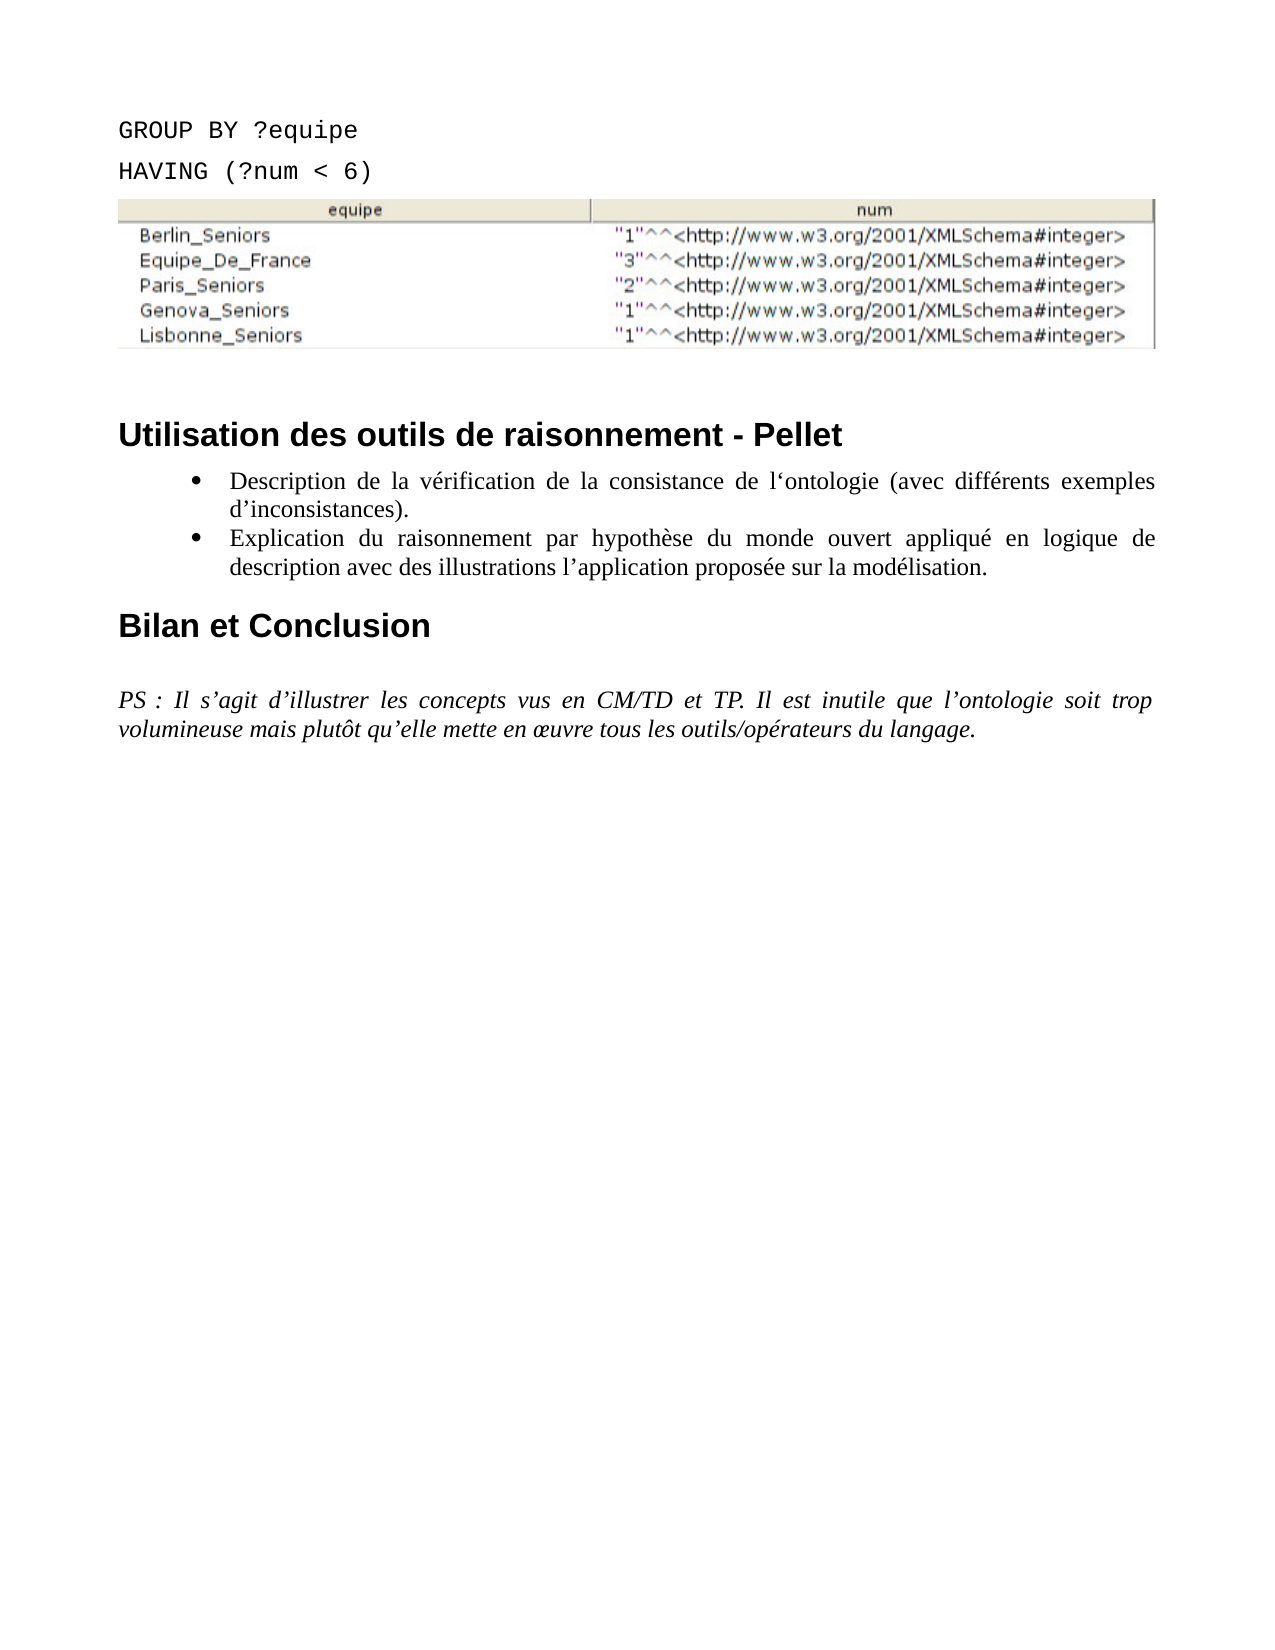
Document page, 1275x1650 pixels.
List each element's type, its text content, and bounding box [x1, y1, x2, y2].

picture [118, 199, 1157, 349]
subtitle Bilan et Conclusion [118, 606, 1157, 644]
subtitle Utilisation des outils de raisonnement - Pellet [118, 414, 1157, 453]
text HAVING (?num < 6) [118, 159, 1157, 187]
list Description de la vérification de la consistance de l‘ontologie (avec différents exemples d’inconsistances). [192, 466, 1157, 523]
text PS : Il s’agit d’illustrer les concepts vus en CM/TD et TP. Il est inutile que l’ontologie soit trop volumineuse mais plutôt qu’elle mette en œuvre tous les outils/opérateurs du langage. [118, 686, 1157, 743]
list Explication du raisonnement par hypothèse du monde ouvert appliqué en logique de description avec des illustrations l’application proposée sur la modélisation. [192, 523, 1157, 581]
text GROUP BY ?equipe [118, 118, 1157, 146]
